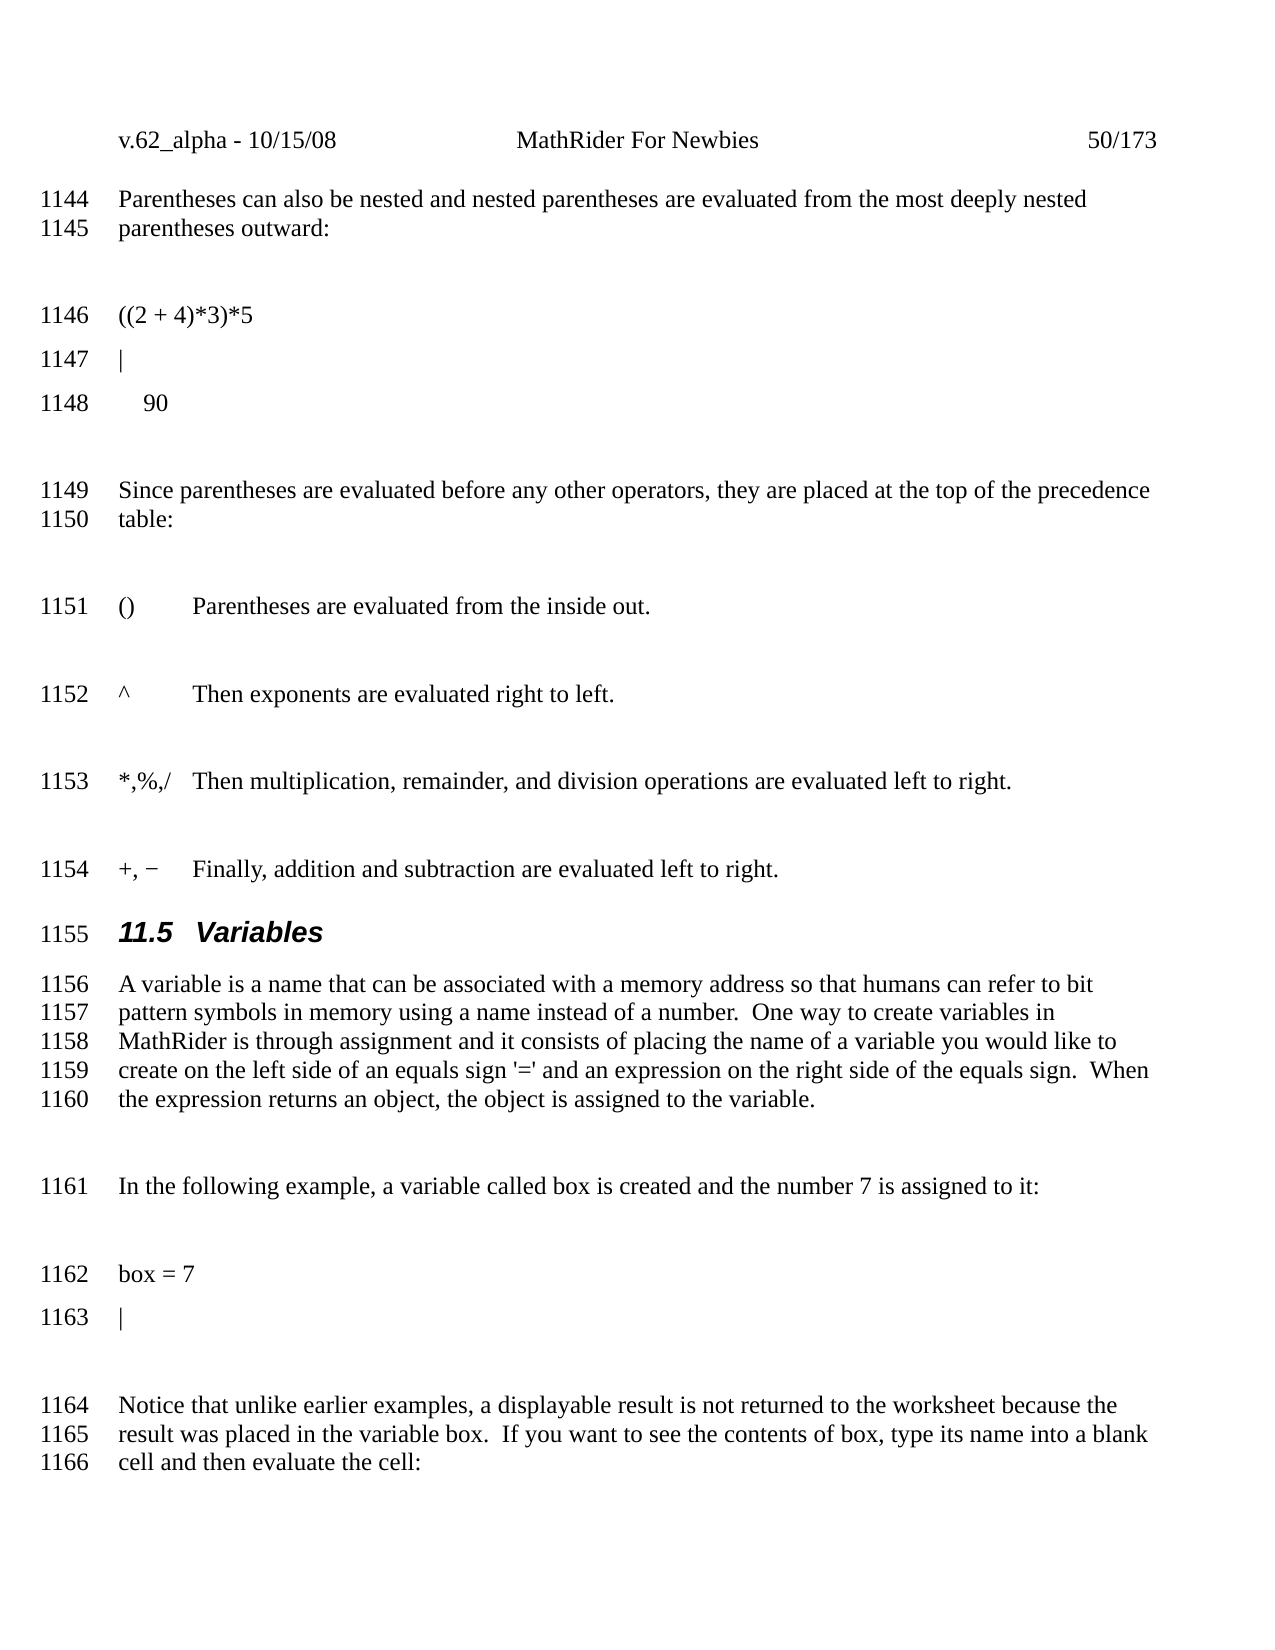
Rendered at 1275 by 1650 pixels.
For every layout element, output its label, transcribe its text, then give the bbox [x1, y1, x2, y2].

text ((2 + 4)*3)*5 [118, 300, 1157, 329]
subtitle Variables [118, 915, 1157, 949]
text () Parentheses are evaluated from the inside out. [118, 591, 1157, 620]
text 90 [118, 388, 1157, 416]
text In the following example, a variable called box is created and the number 7 is assigned to it: [118, 1171, 1157, 1200]
text A variable is a name that can be associated with a memory address so that humans can refer to bit pattern symbols in memory using a name instead of a number. One way to create variables in MathRider is through assignment and it consists of placing the name of a variable you would like to create on the left side of an equals sign '=' and an expression on the right side of the equals sign. When the expression returns an object, the object is assigned to the variable. [118, 969, 1157, 1112]
text ^ Then exponents are evaluated right to left. [118, 679, 1157, 708]
text Notice that unlike earlier examples, a displayable result is not returned to the worksheet because the result was placed in the variable box. If you want to see the contents of box, type its name into a blank cell and then evaluate the cell: [118, 1390, 1157, 1476]
text Since parentheses are evaluated before any other operators, they are placed at the top of the precedence table: [118, 475, 1157, 533]
text *,%,/ Then multiplication, remainder, and division operations are evaluated left to right. [118, 766, 1157, 795]
text box = 7 [118, 1259, 1157, 1287]
text | [118, 344, 1157, 373]
text | [118, 1302, 1157, 1331]
text Parentheses can also be nested and nested parentheses are evaluated from the most deeply nested parentheses outward: [118, 184, 1157, 241]
text +, − Finally, addition and subtraction are evaluated left to right. [118, 854, 1157, 883]
